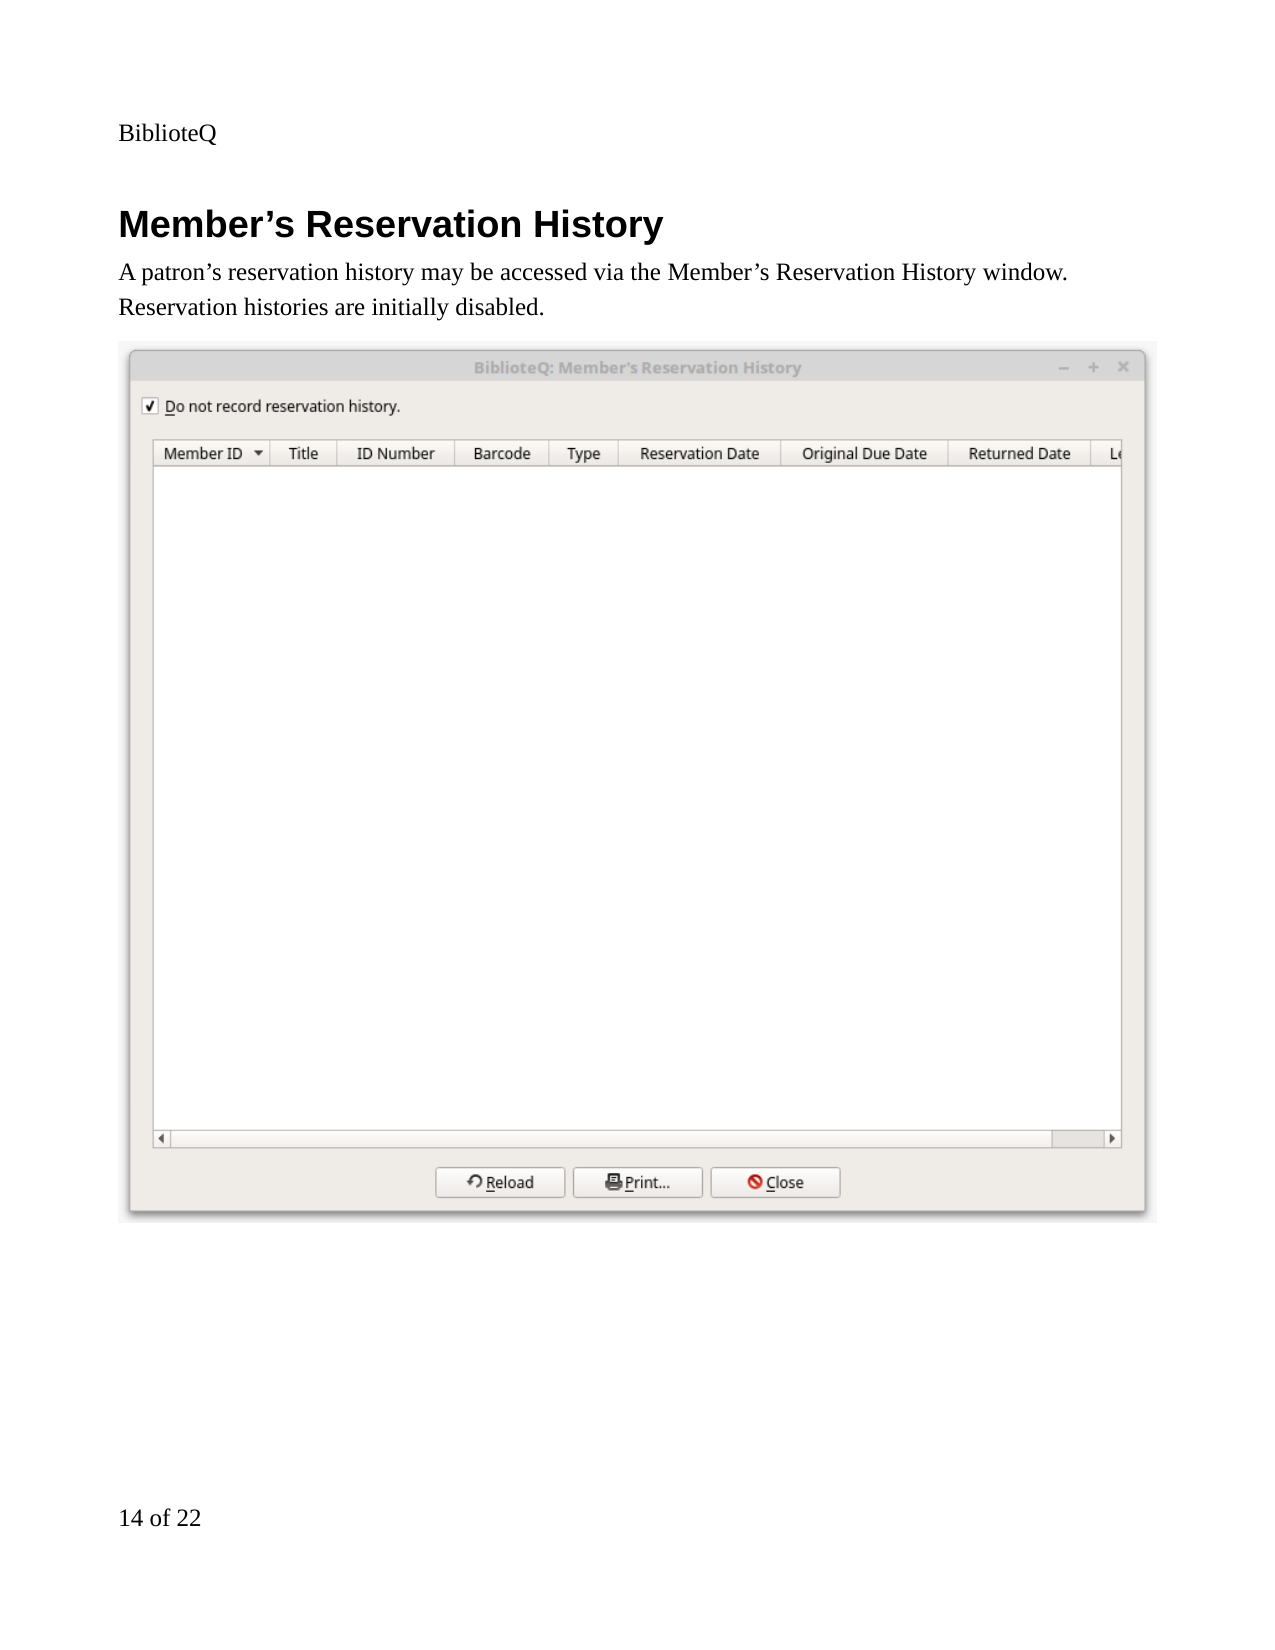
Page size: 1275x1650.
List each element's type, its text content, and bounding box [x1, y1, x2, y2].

subtitle Member’s Reservation History [118, 201, 1157, 245]
picture [118, 341, 1157, 1223]
text A patron’s reservation history may be accessed via the Member’s Reservation History window. Reservation histories are initially disabled. [118, 257, 1157, 321]
